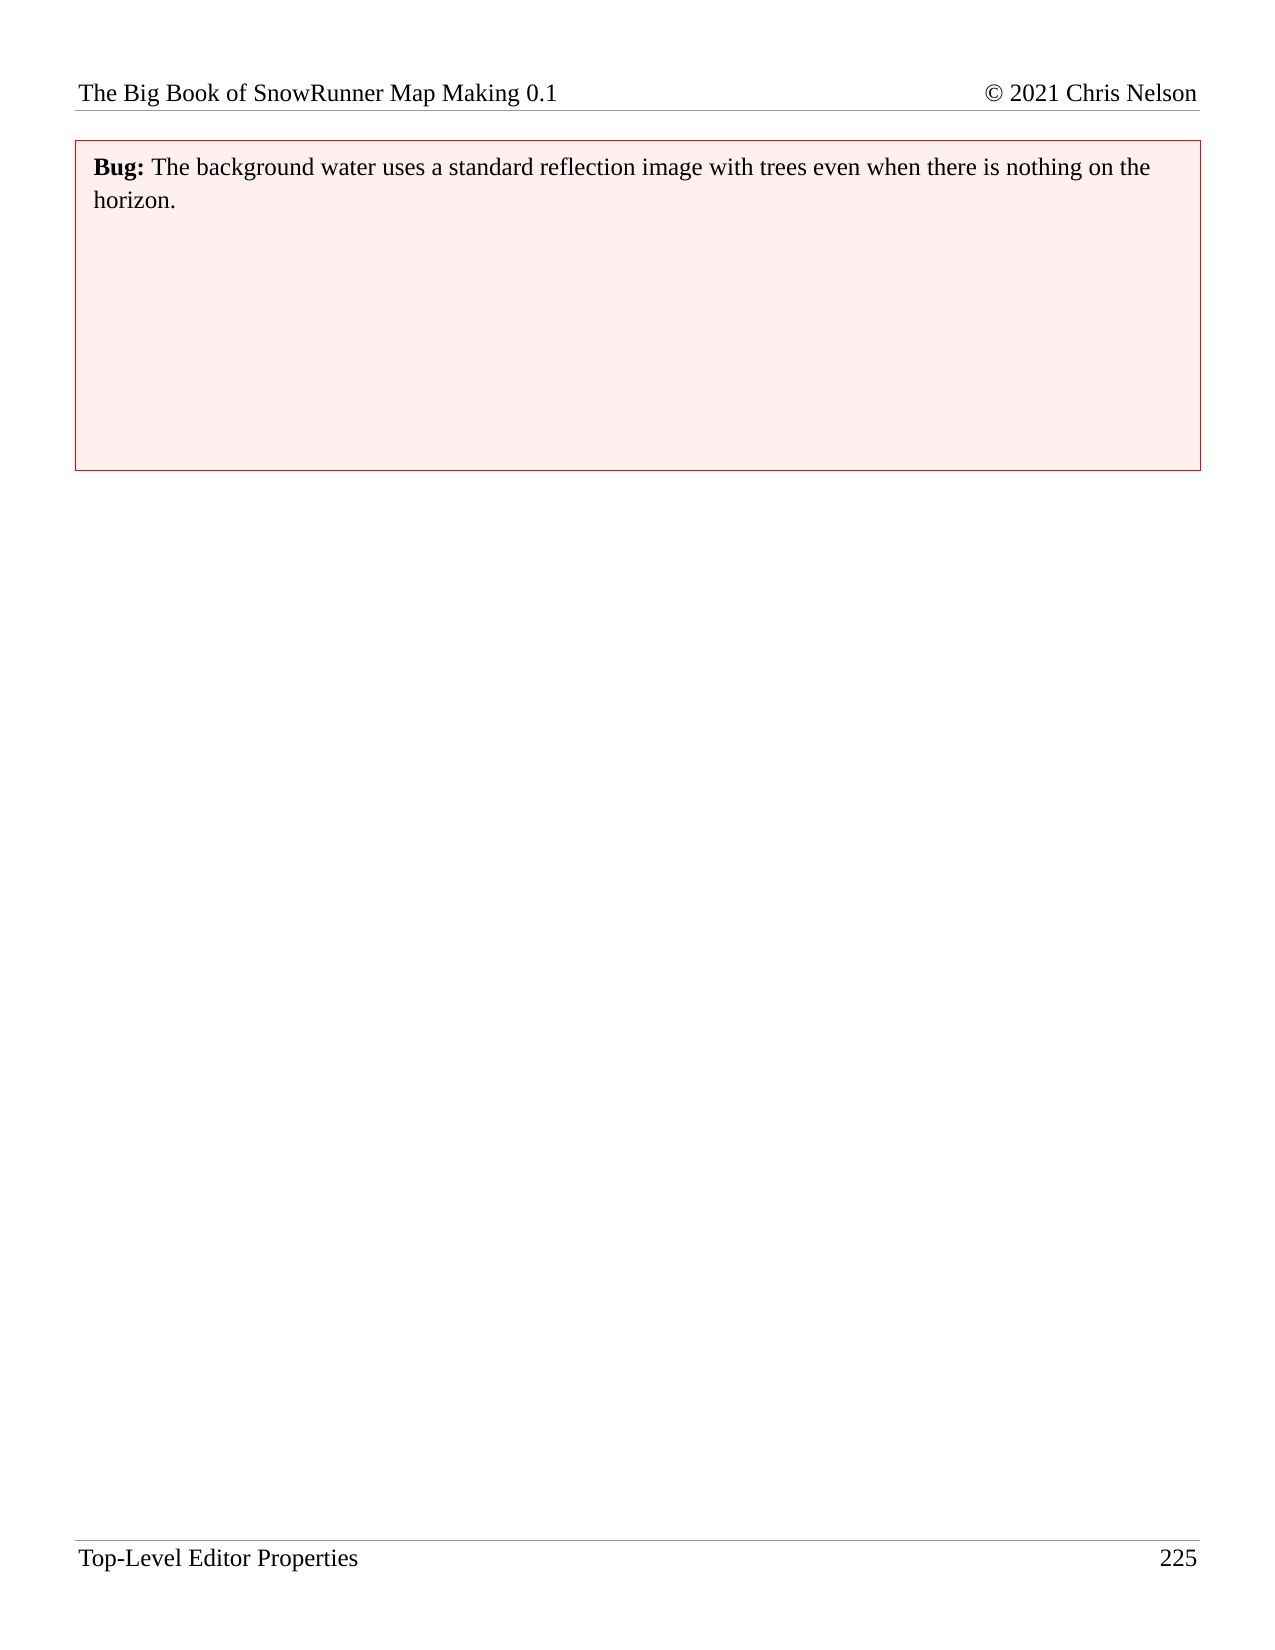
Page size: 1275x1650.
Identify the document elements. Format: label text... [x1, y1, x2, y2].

list The background water uses a standard reflection image with trees even when there is nothing on the horizon. [76, 141, 1200, 214]
